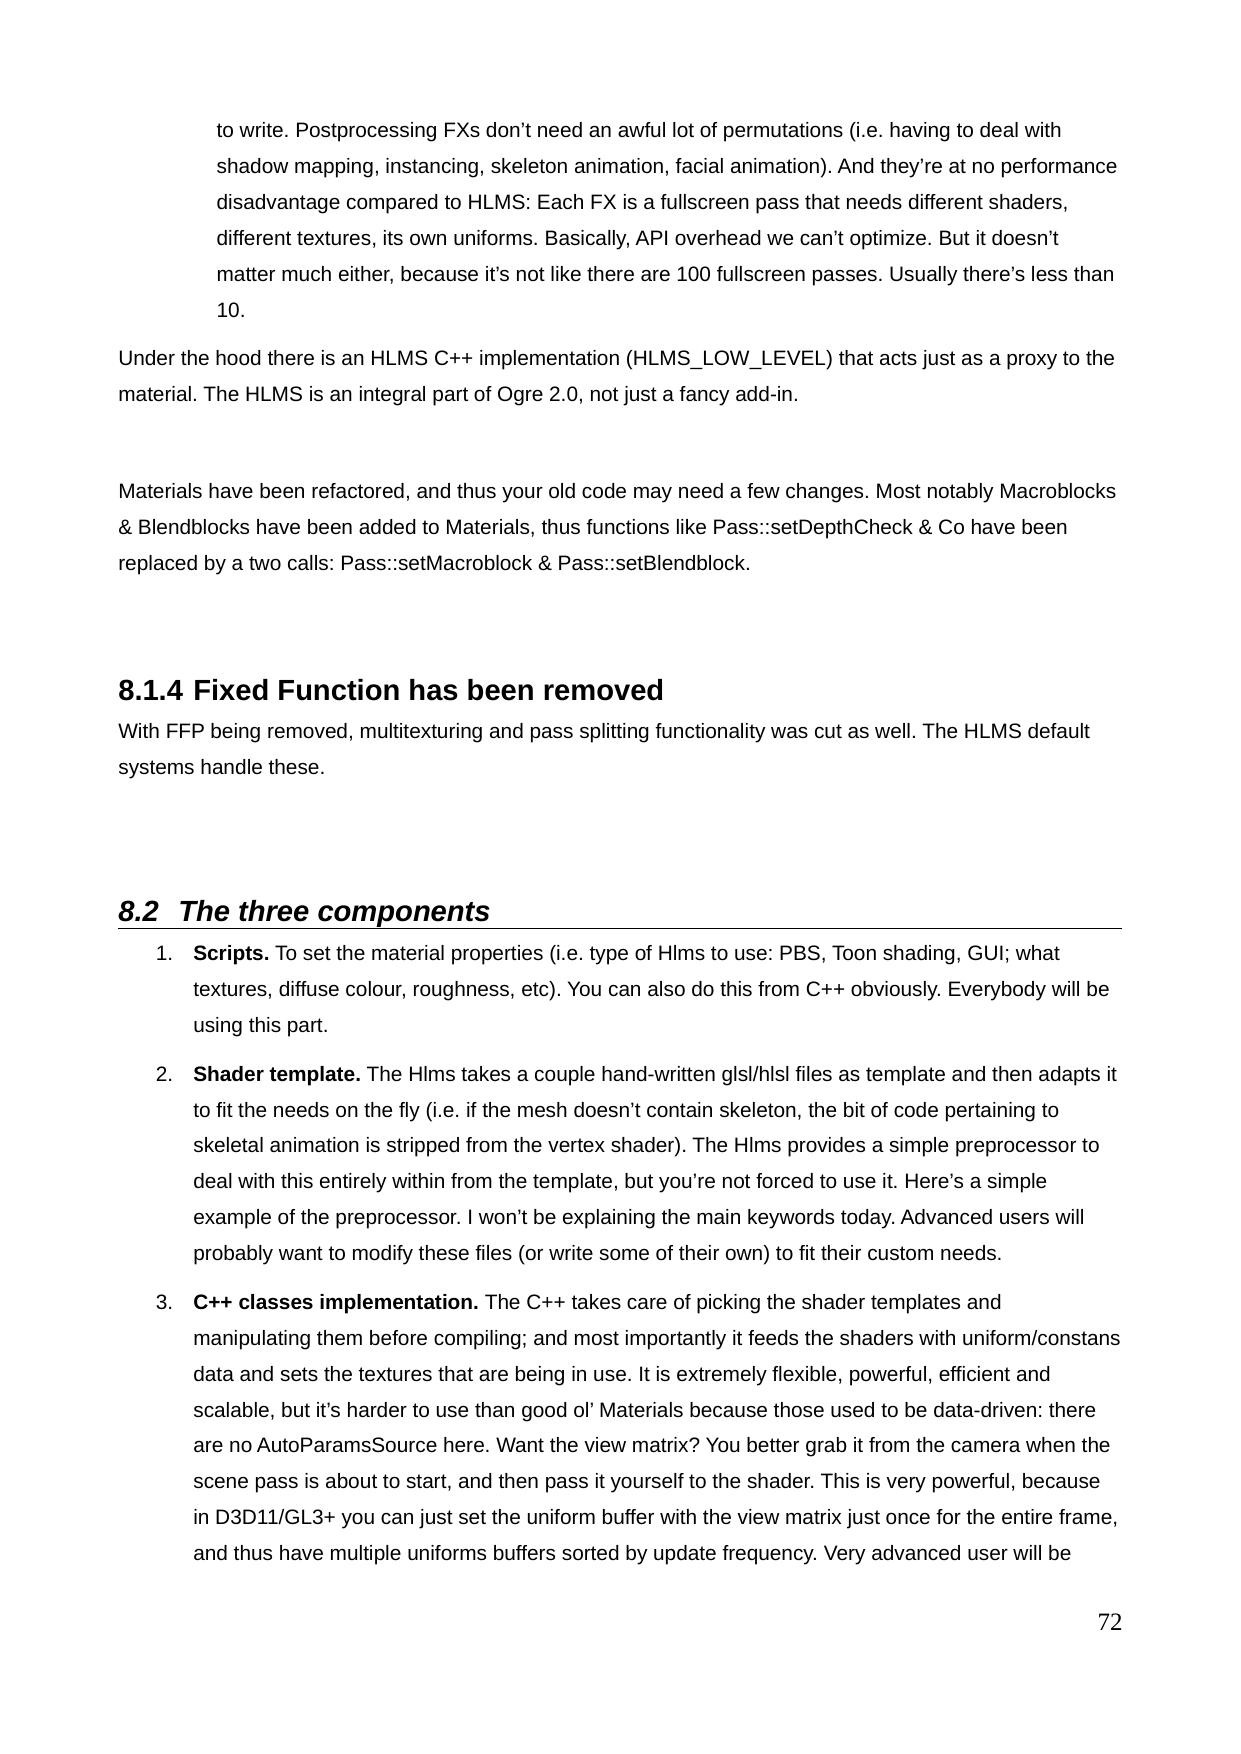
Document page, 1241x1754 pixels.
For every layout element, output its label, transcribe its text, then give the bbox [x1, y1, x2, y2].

list Scripts. To set the material properties (i.e. type of Hlms to use: PBS, Toon shading, GUI; what textures, diffuse colour, roughness, etc). You can also do this from C++ obviously. Everybody will be using this part. [156, 941, 1122, 1037]
subtitle The three components [118, 894, 1122, 928]
text Materials have been refactored, and thus your old code may need a few changes. Most notably Macroblocks & Blendblocks have been added to Materials, thus functions like Pass::setDepthCheck & Co have been replaced by a two calls: Pass::setMacroblock & Pass::setBlendblock. [118, 479, 1122, 575]
text Under the hood there is an HLMS C++ implementation (HLMS_LOW_LEVEL) that acts just as a proxy to the material. The HLMS is an integral part of Ogre 2.0, not just a fancy add-in. [118, 346, 1122, 406]
list to write. Postprocessing FXs don’t need an awful lot of permutations (i.e. having to deal with shadow mapping, instancing, skeleton animation, facial animation). And they’re at no performance disadvantage compared to HLMS: Each FX is a fullscreen pass that needs different shaders, different textures, its own uniforms. Basically, API overhead we can’t optimize. But it doesn’t matter much either, because it’s not like there are 100 fullscreen passes. Usually there’s less than 10. [179, 118, 1122, 322]
subtitle Fixed Function has been removed [118, 673, 1122, 706]
list C++ classes implementation. The C++ takes care of picking the shader templates and manipulating them before compiling; and most importantly it feeds the shaders with uniform/constans data and sets the textures that are being in use. It is extremely flexible, powerful, efficient and scalable, but it’s harder to use than good ol’ Materials because those used to be data-driven: there are no AutoParamsSource here. Want the view matrix? You better grab it from the camera when the scene pass is about to start, and then pass it yourself to the shader. This is very powerful, because in D3D11/GL3+ you can just set the uniform buffer with the view matrix just once for the entire frame, and thus have multiple uniforms buffers sorted by update frequency. Very advanced user will be [156, 1289, 1122, 1565]
list Shader template. The Hlms takes a couple hand-written glsl/hlsl files as template and then adapts it to fit the needs on the fly (i.e. if the mesh doesn’t contain skeleton, the bit of code pertaining to skeletal animation is stripped from the vertex shader). The Hlms provides a simple preprocessor to deal with this entirely within from the template, but you’re not forced to use it. Here’s a simple example of the preprocessor. I won’t be explaining the main keywords today. Advanced users will probably want to modify these files (or write some of their own) to fit their custom needs. [156, 1061, 1122, 1265]
text With FFP being removed, multitexturing and pass splitting functionality was cut as well. The HLMS default systems handle these. [118, 719, 1122, 779]
